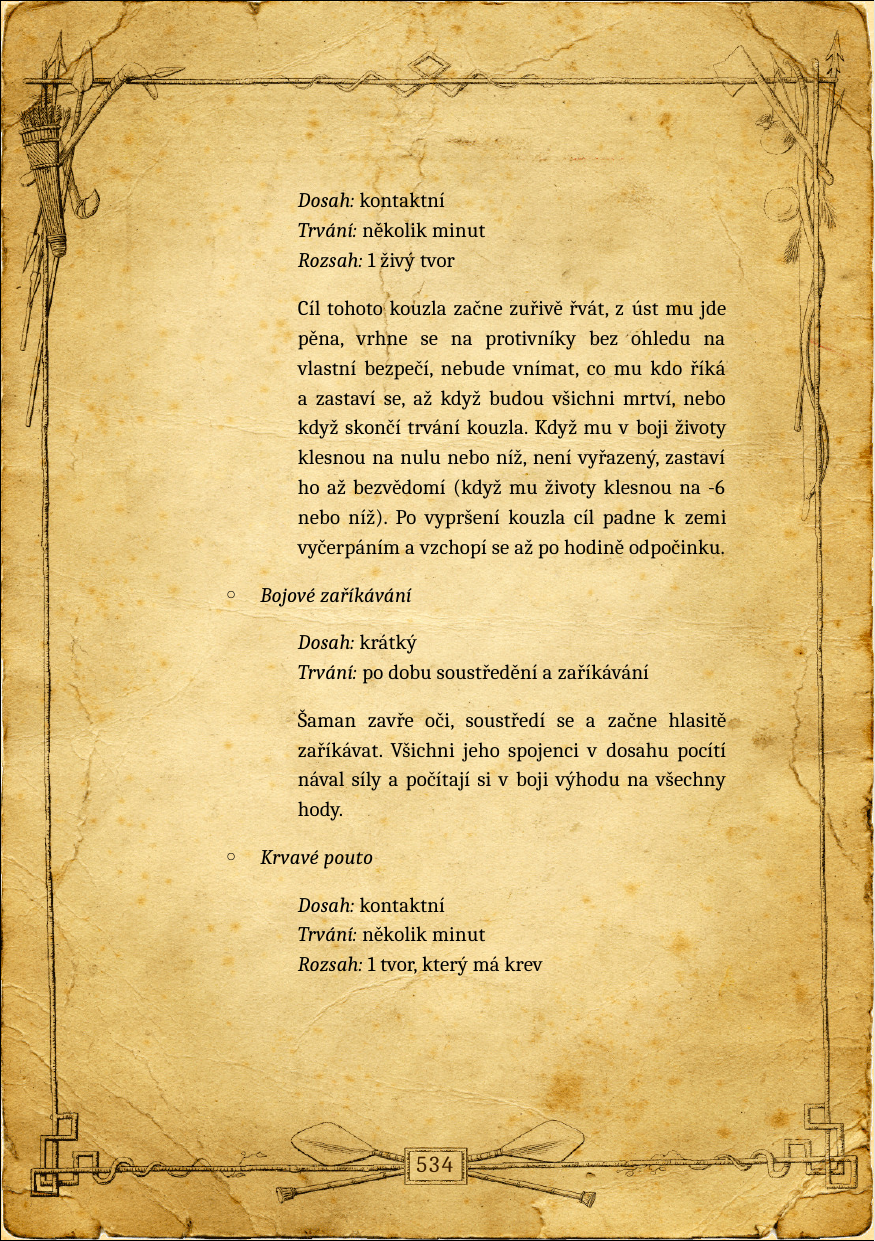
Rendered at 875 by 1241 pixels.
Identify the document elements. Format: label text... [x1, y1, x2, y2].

list Dosah: kontaktní Trvání: několik minut Rozsah: 1 tvor, který má krev [260, 893, 726, 977]
list Dosah: krátký Trvání: po dobu soustředění a⁠ zaříkávání [260, 631, 726, 685]
list Šaman zavře oči, soustředí se a⁠ začne hlasitě zaříkávat. Všichni jeho spojenci v⁠ dosahu pocítí nával síly a⁠ počítají si v⁠ boji výhodu na všechny hody. [260, 708, 726, 822]
picture [1, 1, 874, 1240]
list Krvavé pouto [223, 846, 726, 869]
list Bojové zaříkávání [223, 583, 726, 607]
list Dosah: kontaktní Trvání: několik minut Rozsah: 1 živý tvor [260, 189, 726, 273]
list Cíl tohoto kouzla začne zuřivě řvát, z⁠ úst mu jde pěna, vrhne se na protivníky bez ohledu na vlastní bezpečí, nebude vnímat, co mu kdo říká a⁠ zastaví se, až když budou všichni mrtví, nebo když skončí trvání kouzla. Když mu v⁠ boji životy klesnou na nulu nebo níž, není vyřazený, zastaví ho až bezvědomí (když mu životy klesnou na -6 nebo níž). Po vypršení kouzla cíl padne k⁠ zemi vyčerpáním a⁠ vzchopí se až po hodině odpočinku. [260, 296, 726, 559]
